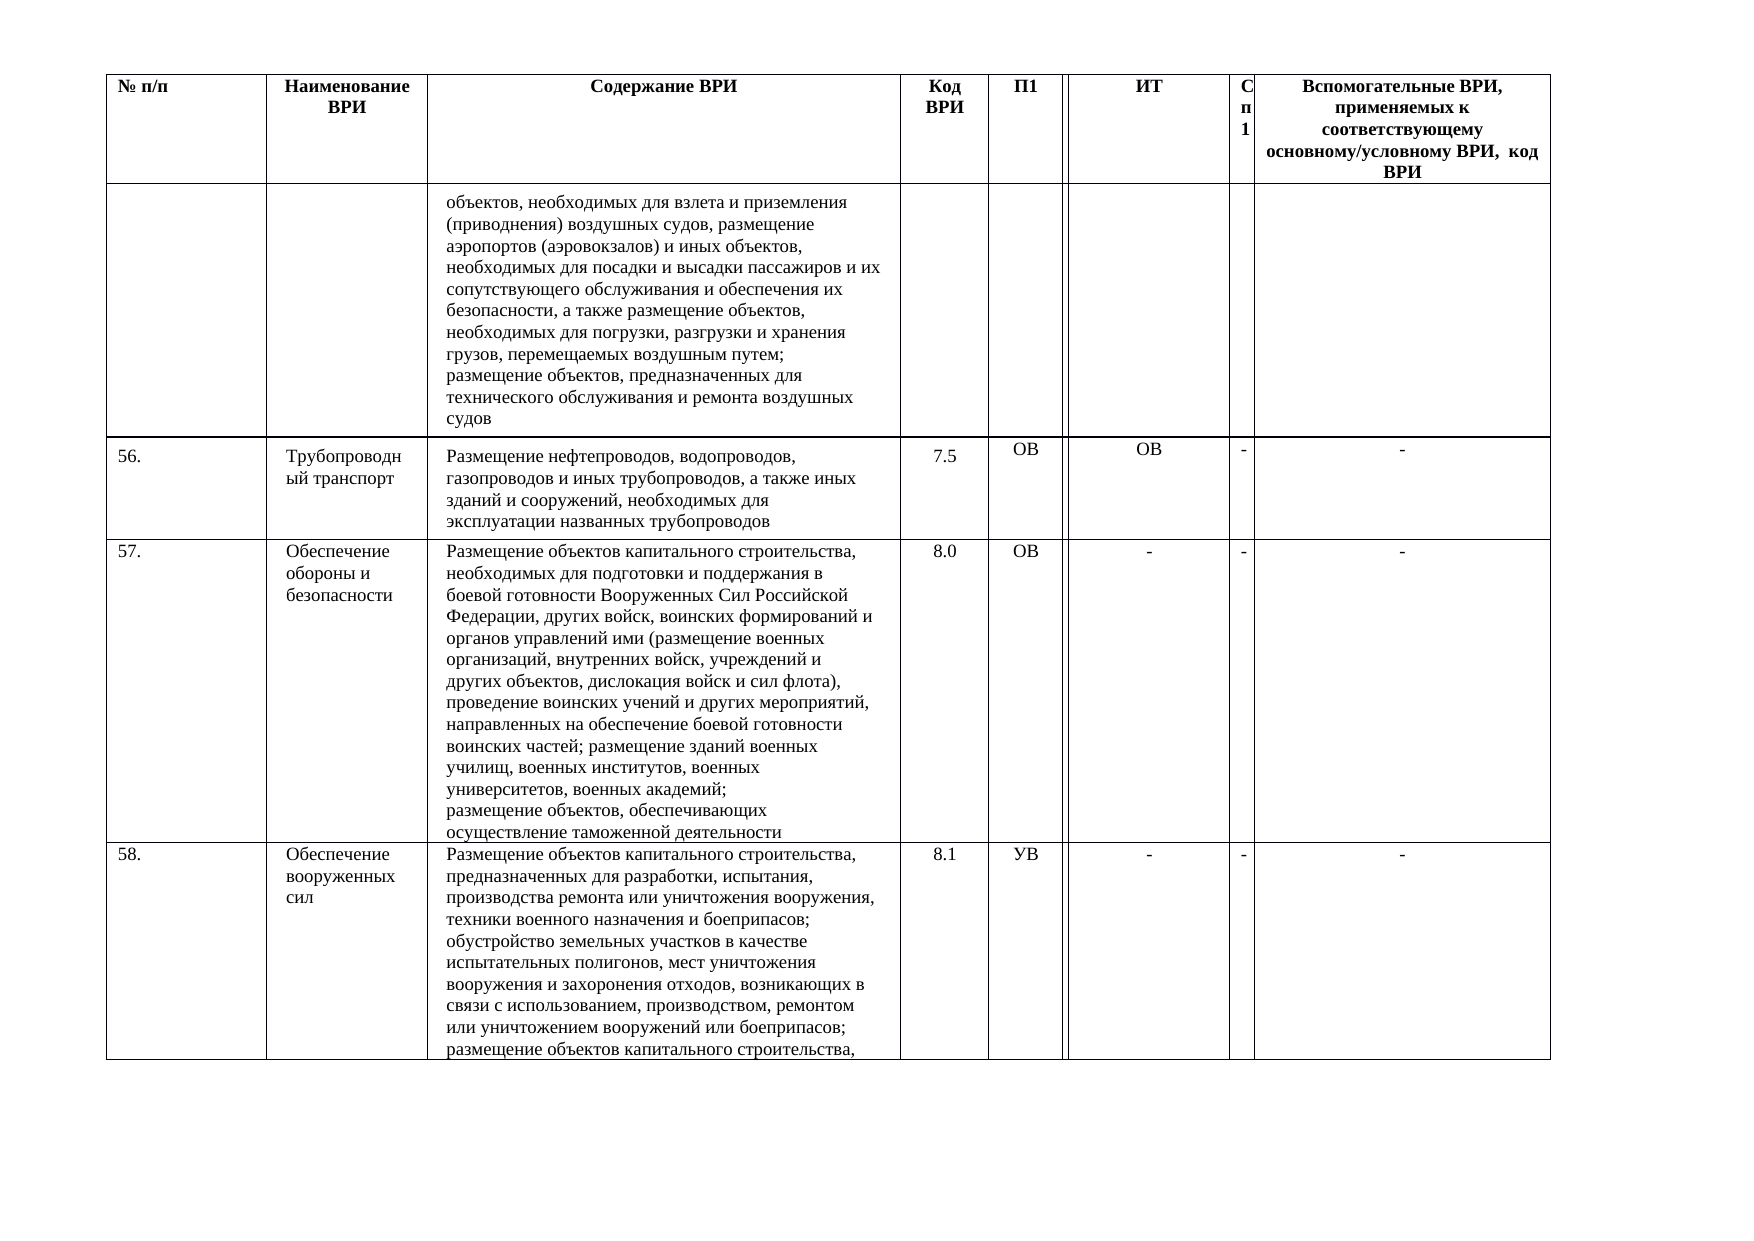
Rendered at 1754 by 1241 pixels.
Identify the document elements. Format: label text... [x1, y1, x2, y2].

table_cell - [1230, 540, 1254, 842]
table_cell УВ [989, 843, 1062, 1059]
table_cell [107, 184, 266, 436]
table_header П1 [989, 75, 1062, 183]
table_cell ОВ [1069, 438, 1229, 539]
table_cell - [1255, 438, 1550, 539]
table_cell объектов, необходимых для взлета и приземления (приводнения) воздушных судов, размещение аэропортов (аэровокзалов) и иных объектов, необходимых для посадки и высадки пассажиров и их сопутствующего обслуживания и обеспечения их безопасности, а также размещение объектов, необходимых для погрузки, разгрузки и хранения грузов, перемещаемых воздушным путем; размещение объектов, предназначенных для технического обслуживания и ремонта воздушных судов [428, 184, 900, 436]
table_cell - [1230, 184, 1254, 436]
table_cell Размещение объектов капитального строительства, необходимых для подготовки и поддержания в боевой готовности Вооруженных Сил Российской Федерации, других войск, воинских формирований и органов управлений ими (размещение военных организаций, внутренних войск, учреждений и других объектов, дислокация войск и сил флота), проведение воинских учений и других мероприятий, направленных на обеспечение боевой готовности воинских частей; размещение зданий военных училищ, военных институтов, военных университетов, военных академий; размещение объектов, обеспечивающих осуществление таможенной деятельности [428, 540, 900, 842]
table_cell [267, 184, 427, 436]
table_cell 7.5 [901, 438, 988, 539]
table_cell ОВ [1063, 438, 1068, 539]
table_cell - [1069, 540, 1229, 842]
table_header Код ВРИ [901, 75, 988, 183]
table_cell - [1255, 540, 1550, 842]
table_cell [107, 438, 266, 539]
table_cell ОВ [1063, 540, 1068, 842]
table_cell 8.1 [901, 843, 988, 1059]
table_cell ОВ [1063, 184, 1068, 436]
table_cell Обеспечение вооруженных сил [267, 843, 427, 1059]
table_cell [107, 843, 266, 1059]
table_cell 8.0 [901, 540, 988, 842]
table_cell Размещение нефтепроводов, водопроводов, газопроводов и иных трубопроводов, а также иных зданий и сооружений, необходимых для эксплуатации названных трубопроводов [428, 438, 900, 539]
table_cell [1069, 184, 1229, 436]
table_cell УВ [1063, 843, 1068, 1059]
table_cell ОВ [989, 540, 1062, 842]
table_cell - [1069, 843, 1229, 1059]
table_cell - [1230, 438, 1254, 539]
table_header № п/п [107, 75, 266, 183]
table_header Сп1 [1230, 75, 1254, 183]
table_cell - [1255, 843, 1550, 1059]
table_cell Обеспечение обороны и безопасности [267, 540, 427, 842]
table_cell Трубопроводный транспорт [267, 438, 427, 539]
table_cell [901, 184, 988, 436]
table_cell Размещение объектов капитального строительства, предназначенных для разработки, испытания, производства ремонта или уничтожения вооружения, техники военного назначения и боеприпасов; обустройство земельных участков в качестве испытательных полигонов, мест уничтожения вооружения и захоронения отходов, возникающих в связи с использованием, производством, ремонтом или уничтожением вооружений или боеприпасов; размещение объектов капитального строительства, [428, 843, 900, 1059]
table_cell [989, 184, 1062, 436]
table_header П2 [1063, 75, 1068, 183]
table_cell [1255, 184, 1550, 436]
table_header Наименование ВРИ [267, 75, 427, 183]
table_header ИТ [1069, 75, 1229, 183]
table_header Вспомогательные ВРИ, применяемых к соответствующему основному/условному ВРИ, код ВРИ [1255, 75, 1550, 183]
table_cell ОВ [989, 438, 1062, 539]
table_cell - [1230, 843, 1254, 1059]
table_cell [107, 540, 266, 842]
table_header Содержание ВРИ [428, 75, 900, 183]
